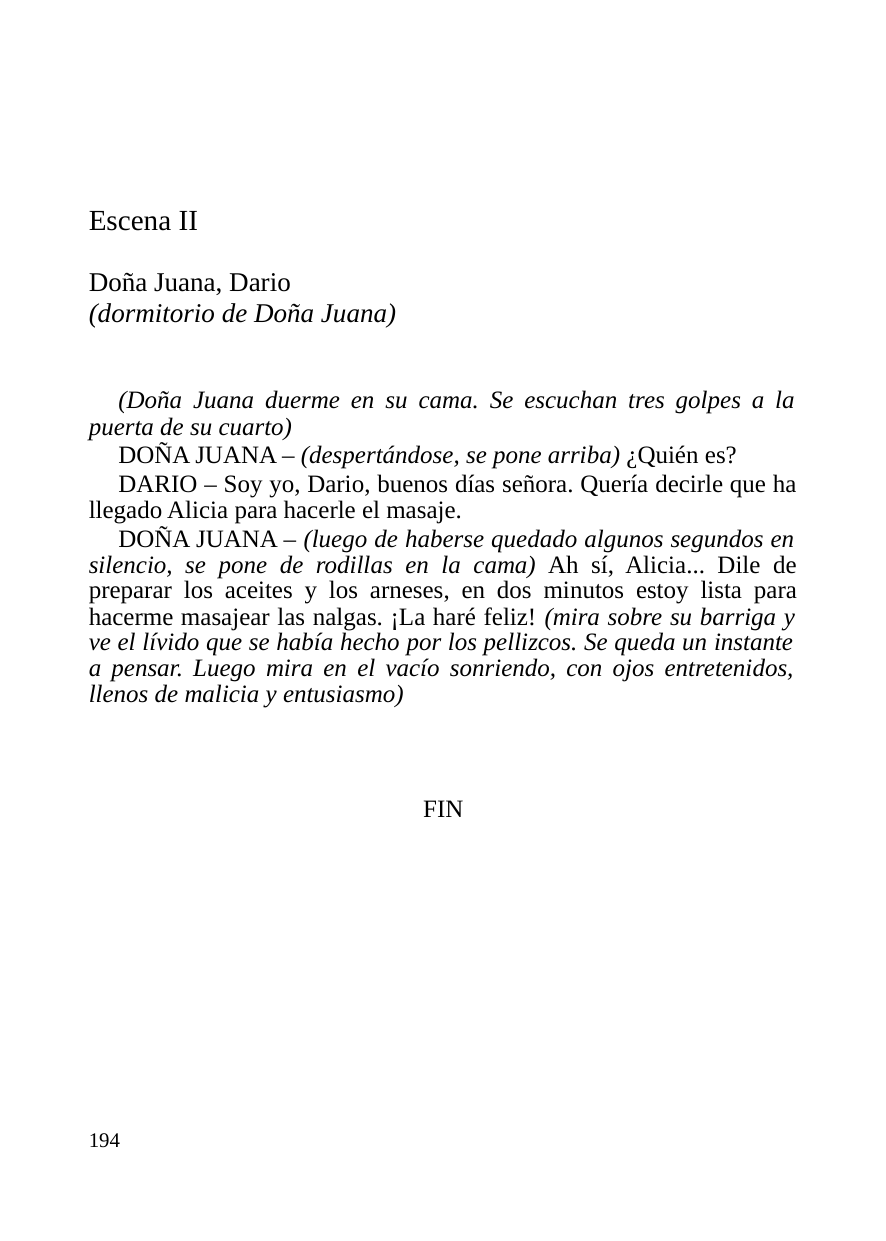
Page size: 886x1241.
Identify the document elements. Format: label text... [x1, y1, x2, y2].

text FIN [88, 794, 797, 823]
text (dormitorio de Doña Juana) [88, 297, 797, 328]
text Escena II [88, 203, 797, 237]
text Doña Juana, Dario [88, 266, 797, 297]
text (Doña Juana duerme en su cama. Se escuchan tres golpes a la puerta de su cuarto) [88, 386, 797, 440]
text DARIO – Soy yo, Dario, buenos días señora. Quería decirle que ha llegado Alicia para hacerle el masaje. [88, 469, 797, 524]
text DOÑA JUANA – (despertándose, se pone arriba) ¿Quién es? [88, 440, 797, 469]
text DOÑA JUANA – (luego de haberse quedado algunos segundos en silencio, se pone de rodillas en la cama) Ah sí, Alicia... Dile de preparar los aceites y los arneses, en dos minutos estoy lista para hacerme masajear las nalgas. ¡La haré feliz! (mira sobre su barriga y ve el lívido que se había hecho por los pellizcos. Se queda un instante a pensar. Luego mira en el vacío sonriendo, con ojos entretenidos, llenos de malicia y entusiasmo) [88, 524, 797, 708]
